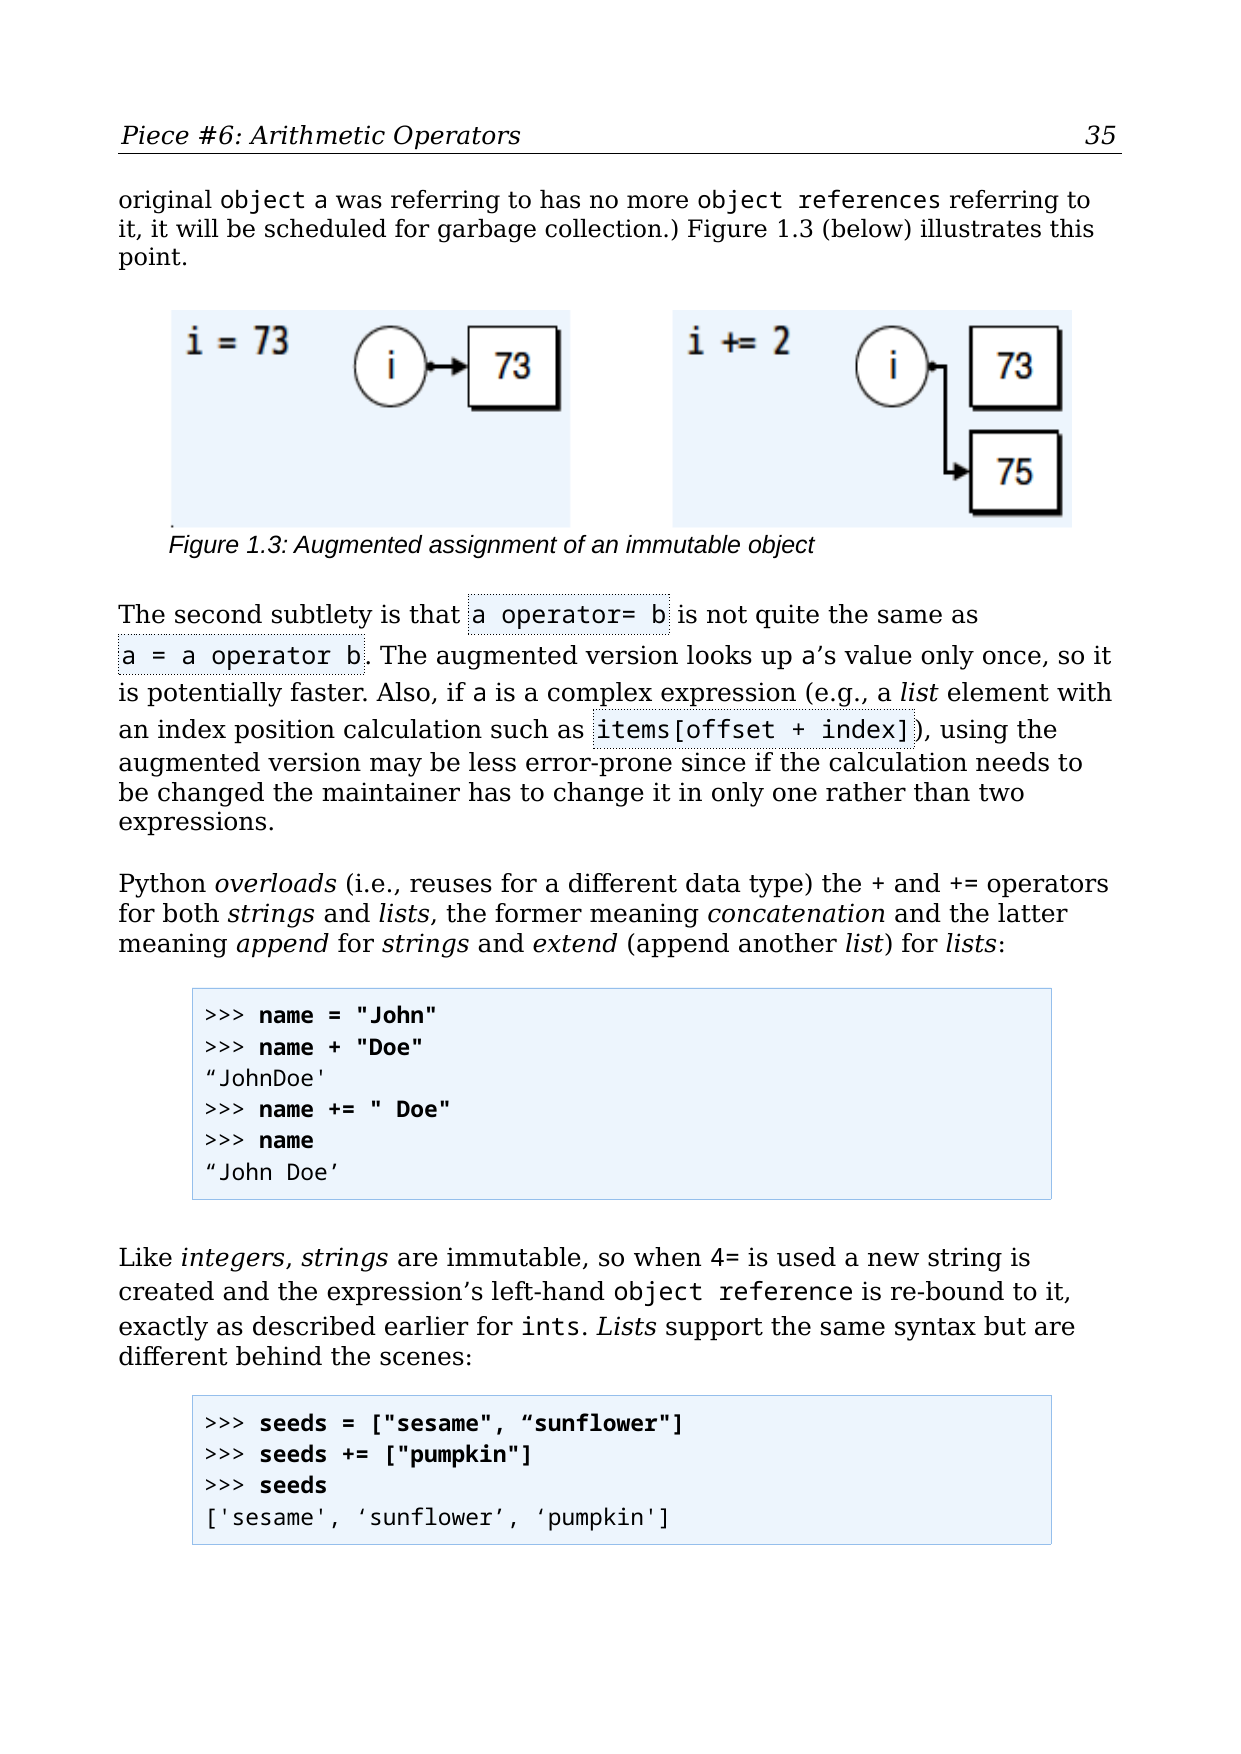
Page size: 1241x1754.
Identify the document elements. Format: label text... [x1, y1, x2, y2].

text The second subtlety is that a operator= b is not quite the same as a = a operator b. The augmented version looks up a’s value only once, so it is potentially faster. Also, if a is a complex expression (e.g., a list element with an index position calculation such as items[offset + index]), using the augmented version may be less error-prone since if the calculation needs to be changed the maintainer has to change it in only one rather than two expressions. [118, 295, 1122, 836]
text Python overloads (i.e., reuses for a different data type) the + and += operators for both strings and lists, the former meaning concatenation and the latter meaning append for strings and extend (append another list) for lists: [118, 866, 1122, 958]
text “John Doe’ [193, 1144, 1051, 1199]
text Like integers, strings are immutable, so when 4= is used a new string is created and the expression’s left-hand object reference is re-bound to it, exactly as described earlier for ints. Lists support the same syntax but are different behind the scenes: [118, 1240, 1122, 1371]
text original object a was referring to has no more object references referring to it, it will be scheduled for garbage collection.) Figure 1.3 (below) illustrates this point. [118, 183, 1122, 271]
text >>> name += " Doe" [193, 1081, 1051, 1112]
text >>> seeds [193, 1457, 1051, 1489]
text >>> seeds = ["sesame", “sunflower"] [193, 1396, 1051, 1426]
text Figure 1.3: Augmented assignment of an immutable object [168, 530, 1072, 558]
text >>> name + "Doe" [193, 1019, 1051, 1050]
text [168, 295, 1072, 310]
text >>> seeds += ["pumpkin"] [193, 1426, 1051, 1457]
text ['sesame', ‘sunflower’, ‘pumpkin'] [193, 1489, 1051, 1544]
picture [168, 310, 1072, 530]
text >>> name = "John" [193, 989, 1051, 1019]
text >>> name [193, 1112, 1051, 1144]
text “JohnDoe' [193, 1050, 1051, 1081]
